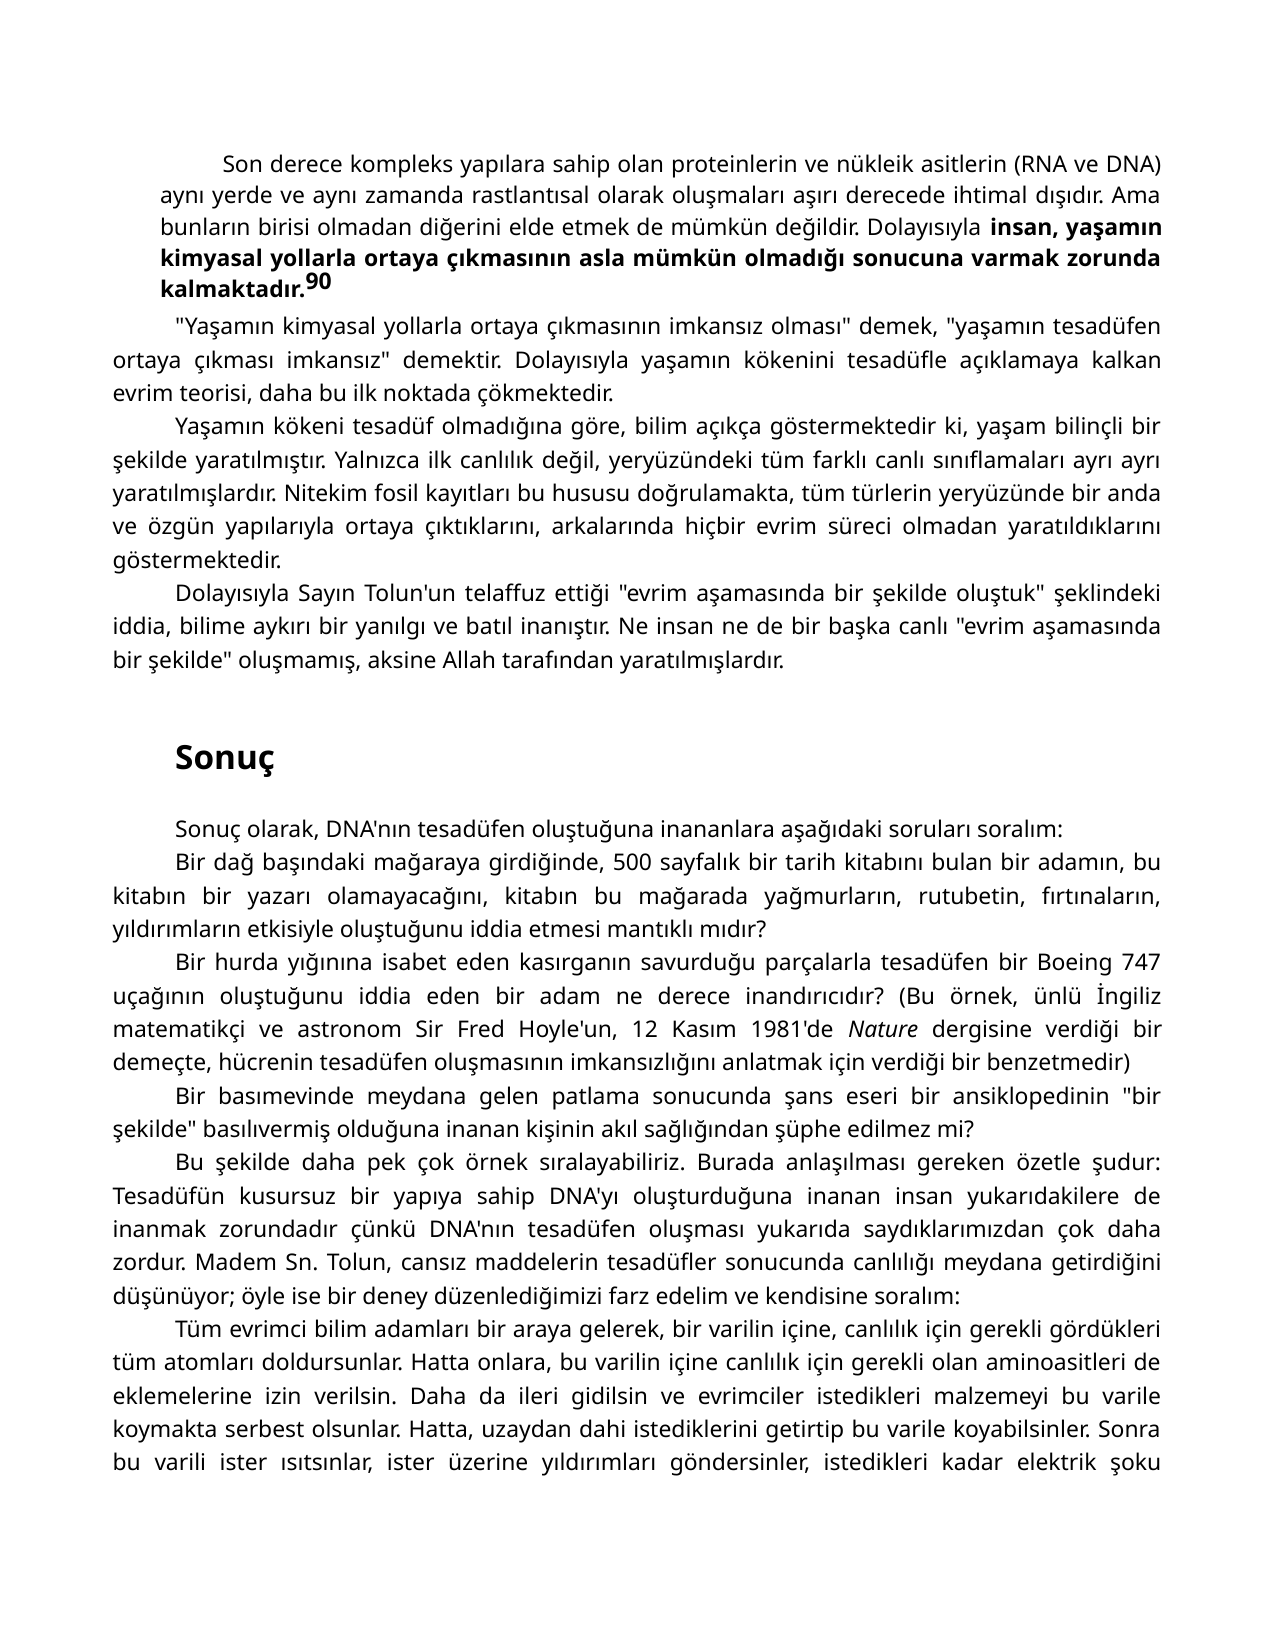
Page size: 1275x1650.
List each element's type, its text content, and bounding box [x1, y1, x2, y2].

text Bu şekilde daha pek çok örnek sıralayabiliriz. Burada anlaşılması gereken özetle şudur: Tesadüfün kusursuz bir yapıya sahip DNA'yı oluşturduğuna inanan insan yukarıdakilere de inanmak zorundadır çünkü DNA'nın tesadüfen oluşması yukarıda saydıklarımızdan çok daha zordur. Madem Sn. Tolun, cansız maddelerin tesadüfler sonucunda canlılığı meydana getirdiğini düşünüyor; öyle ise bir deney düzenlediğimizi farz edelim ve kendisine soralım: [112, 1144, 1162, 1311]
text Bir dağ başındaki mağaraya girdiğinde, 500 sayfalık bir tarih kitabını bulan bir adamın, bu kitabın bir yazarı olamayacağını, kitabın bu mağarada yağmurların, rutubetin, fırtınaların, yıldırımların etkisiyle oluştuğunu iddia etmesi mantıklı mıdır? [112, 844, 1162, 944]
text Yaşamın kökeni tesadüf olmadığına göre, bilim açıkça göstermektedir ki, yaşam bilinçli bir şekilde yaratılmıştır. Yalnızca ilk canlılık değil, yeryüzündeki tüm farklı canlı sınıflamaları ayrı ayrı yaratılmışlardır. Nitekim fosil kayıtları bu hususu doğrulamakta, tüm türlerin yeryüzünde bir anda ve özgün yapılarıyla ortaya çıktıklarını, arkalarında hiçbir evrim süreci olmadan yaratıldıklarını göstermektedir. [112, 408, 1162, 575]
text Son derece kompleks yapılara sahip olan proteinlerin ve nükleik asitlerin (RNA ve DNA) aynı yerde ve aynı zamanda rastlantısal olarak oluşmaları aşırı derecede ihtimal dışıdır. Ama bunların birisi olmadan diğerini elde etmek de mümkün değildir. Dolayısıyla insan, yaşamın kimyasal yollarla ortaya çıkmasının asla mümkün olmadığı sonucuna varmak zorunda kalmaktadır.90 [160, 148, 1162, 304]
text Tüm evrimci bilim adamları bir araya gelerek, bir varilin içine, canlılık için gerekli gördükleri tüm atomları doldursunlar. Hatta onlara, bu varilin içine canlılık için gerekli olan aminoasitleri de eklemelerine izin verilsin. Daha da ileri gidilsin ve evrimciler istedikleri malzemeyi bu varile koymakta serbest olsunlar. Hatta, uzaydan dahi istediklerini getirtip bu varile koyabilsinler. Sonra bu varili ister ısıtsınlar, ister üzerine yıldırımları göndersinler, istedikleri kadar elektrik şoku [112, 1311, 1162, 1477]
text "Yaşamın kimyasal yollarla ortaya çıkmasının imkansız olması" demek, "yaşamın tesadüfen ortaya çıkması imkansız" demektir. Dolayısıyla yaşamın kökenini tesadüfle açıklamaya kalkan evrim teorisi, daha bu ilk noktada çökmektedir. [112, 308, 1162, 408]
text Bir hurda yığınına isabet eden kasırganın savurduğu parçalarla tesadüfen bir Boeing 747 uçağının oluştuğunu iddia eden bir adam ne derece inandırıcıdır? (Bu örnek, ünlü İngiliz matematikçi ve astronom Sir Fred Hoyle'un, 12 Kasım 1981'de Nature dergisine verdiği bir demeçte, hücrenin tesadüfen oluşmasının imkansızlığını anlatmak için verdiği bir benzetmedir) [112, 944, 1162, 1077]
text Bir basımevinde meydana gelen patlama sonucunda şans eseri bir ansiklopedinin "bir şekilde" basılıvermiş olduğuna inanan kişinin akıl sağlığından şüphe edilmez mi? [112, 1077, 1162, 1144]
subtitle Sonuç [112, 746, 1162, 775]
text Dolayısıyla Sayın Tolun'un telaffuz ettiği "evrim aşamasında bir şekilde oluştuk" şeklindeki iddia, bilime aykırı bir yanılgı ve batıl inanıştır. Ne insan ne de bir başka canlı "evrim aşamasında bir şekilde" oluşmamış, aksine Allah tarafından yaratılmışlardır. [112, 575, 1162, 675]
text Sonuç olarak, DNA'nın tesadüfen oluştuğuna inananlara aşağıdaki soruları soralım: [112, 811, 1162, 844]
